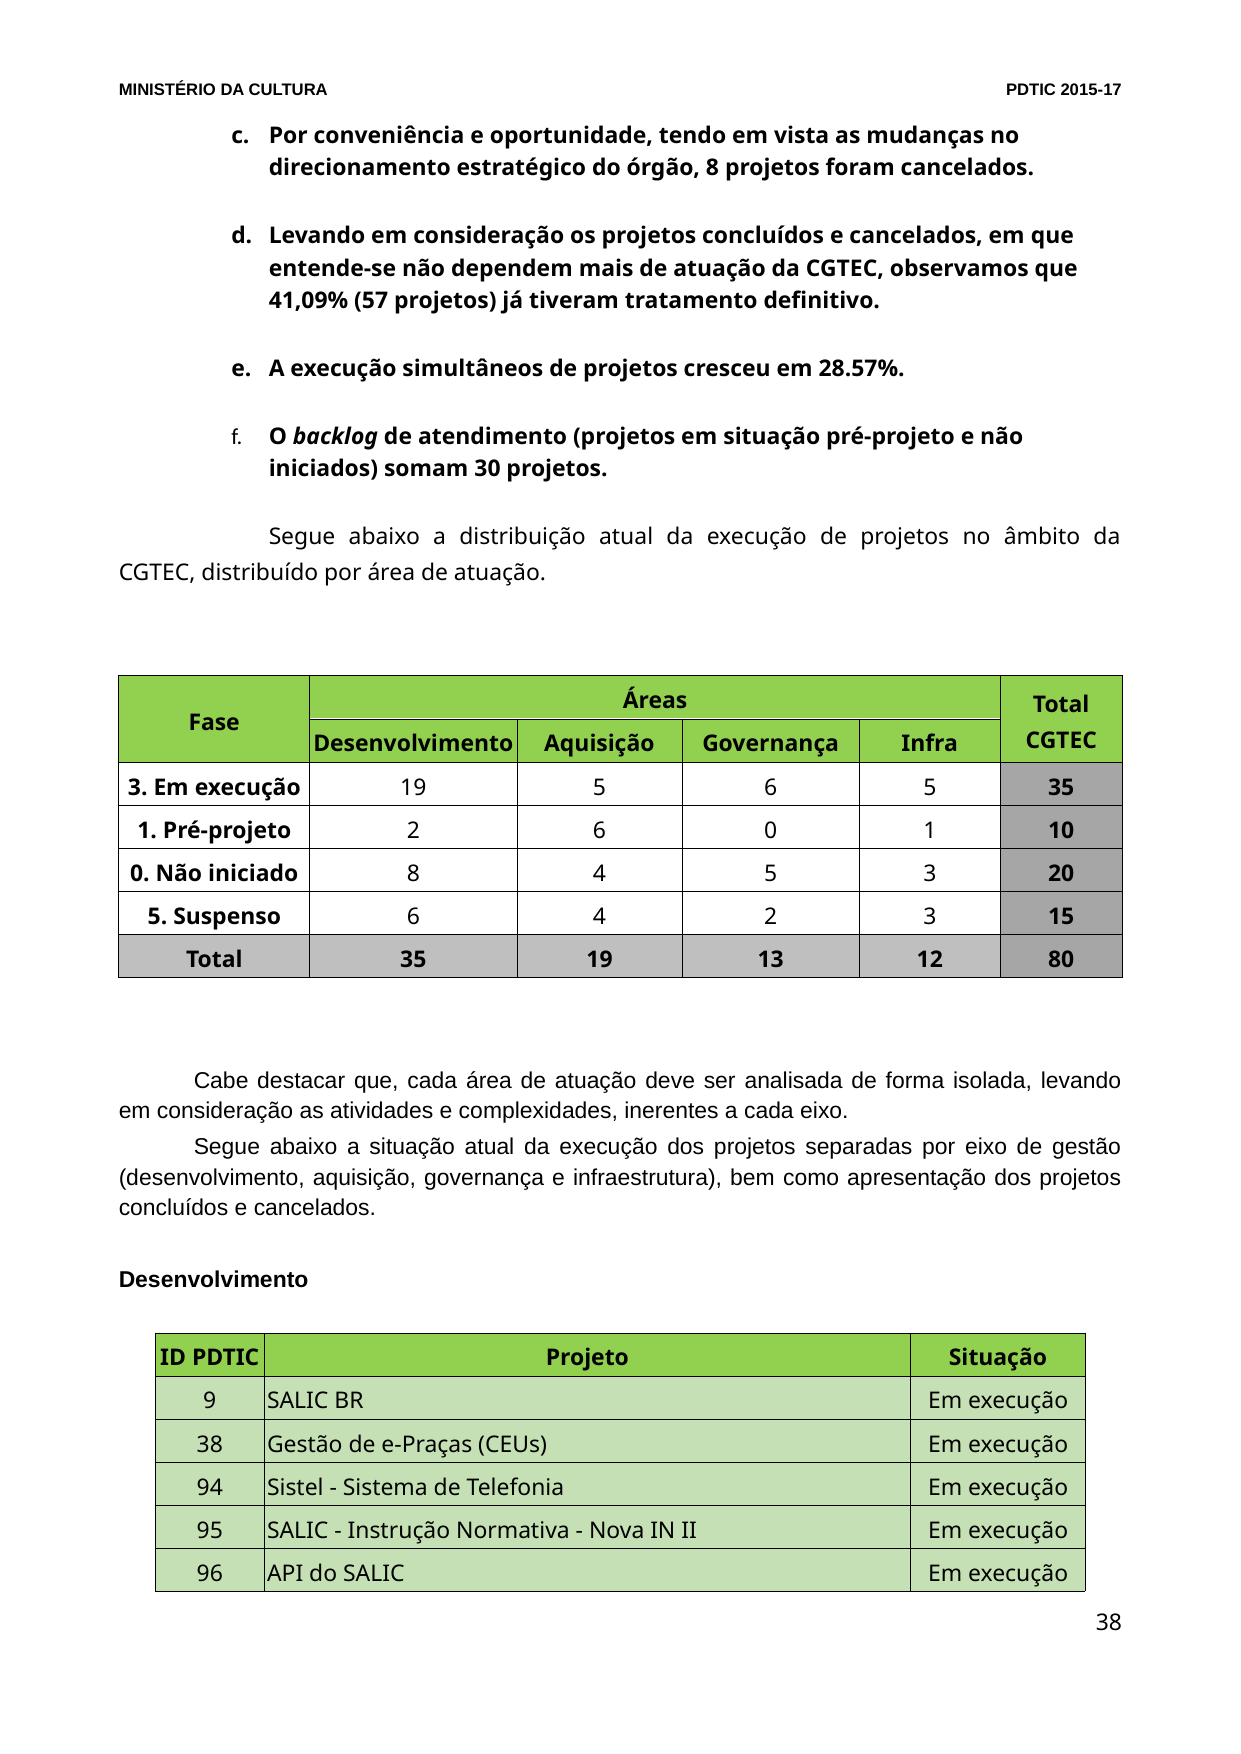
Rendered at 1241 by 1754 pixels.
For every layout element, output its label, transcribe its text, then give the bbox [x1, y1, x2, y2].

table_cell 6 [518, 806, 682, 848]
table_cell 94 [156, 1463, 264, 1505]
list Por conveniência e oportunidade, tendo em vista as mudanças no direcionamento estratégico do órgão, 8 projetos foram cancelados. [231, 118, 1122, 182]
table_cell 5 [683, 849, 859, 891]
table_cell 0. Não iniciado [119, 849, 309, 891]
table_cell 4 [518, 892, 682, 934]
table_header Áreas [310, 676, 1000, 718]
text Segue abaixo a situação atual da execução dos projetos separadas por eixo de gestão (desenvolvimento, aquisição, governança e infraestrutura), bem como apresentação dos projetos concluídos e cancelados. [118, 1133, 1122, 1220]
table_header Total CGTEC [1001, 676, 1122, 762]
table_cell API do SALIC [265, 1549, 910, 1591]
table_cell 95 [156, 1506, 264, 1548]
table_header Projeto [265, 1334, 910, 1376]
list O backlog de atendimento (projetos em situação pré-projeto e não iniciados) somam 30 projetos. [231, 420, 1122, 483]
table_cell Em execução [911, 1377, 1085, 1419]
table_cell 5 [518, 763, 682, 805]
table_header ID PDTIC [156, 1334, 264, 1376]
table_cell Em execução [911, 1506, 1085, 1548]
table_cell 8 [310, 849, 517, 891]
table_cell Sistel - Sistema de Telefonia [265, 1463, 910, 1505]
table_header Situação [911, 1334, 1085, 1376]
table_cell Em execução [911, 1549, 1085, 1591]
table_cell Gestão de e-Praças (CEUs) [265, 1420, 910, 1462]
table_cell SALIC - Instrução Normativa - Nova IN II [265, 1506, 910, 1548]
table_cell 19 [310, 763, 517, 805]
table_cell 15 [1001, 892, 1122, 934]
table_cell Em execução [911, 1420, 1085, 1462]
table_cell 5. Suspenso [119, 892, 309, 934]
table_cell 20 [1001, 849, 1122, 891]
text Segue abaixo a distribuição atual da execução de projetos no âmbito da CGTEC, distribuído por área de atuação. [118, 520, 1122, 587]
table_cell Aquisição [518, 720, 682, 762]
table_cell 3 [860, 892, 1000, 934]
table_cell 2 [683, 892, 859, 934]
table_cell 3. Em execução [119, 763, 309, 805]
table_cell 5 [860, 763, 1000, 805]
table_cell 4 [518, 849, 682, 891]
table_header Fase [119, 676, 309, 762]
table_cell 2 [310, 806, 517, 848]
table_cell 0 [683, 806, 859, 848]
table_cell Governança [683, 720, 859, 762]
table_cell 6 [310, 892, 517, 934]
list A execução simultâneos de projetos cresceu em 28.57%. [231, 352, 1122, 383]
table_cell 1 [860, 806, 1000, 848]
table_cell Em execução [911, 1463, 1085, 1505]
table_cell SALIC BR [265, 1377, 910, 1419]
table_cell 10 [1001, 806, 1122, 848]
table_cell 19 [518, 935, 682, 977]
text Cabe destacar que, cada área de atuação deve ser analisada de forma isolada, levando em consideração as atividades e complexidades, inerentes a cada eixo. [118, 1067, 1122, 1123]
text Desenvolvimento [118, 1266, 1122, 1292]
table_cell 9 [156, 1377, 264, 1419]
table_cell 35 [1001, 763, 1122, 805]
list Levando em consideração os projetos concluídos e cancelados, em que entende-se não dependem mais de atuação da CGTEC, observamos que 41,09% (57 projetos) já tiveram tratamento definitivo. [231, 219, 1122, 315]
table_cell 6 [683, 763, 859, 805]
table_cell Total [119, 935, 309, 977]
table_cell 38 [156, 1420, 264, 1462]
table_cell Infra [860, 720, 1000, 762]
table_cell 3 [860, 849, 1000, 891]
table_cell 1. Pré-projeto [119, 806, 309, 848]
table_cell 96 [156, 1549, 264, 1591]
table_cell 13 [683, 935, 859, 977]
table_cell 80 [1001, 935, 1122, 977]
table_cell Desenvolvimento [310, 720, 517, 762]
table_cell 12 [860, 935, 1000, 977]
table_cell 35 [310, 935, 517, 977]
